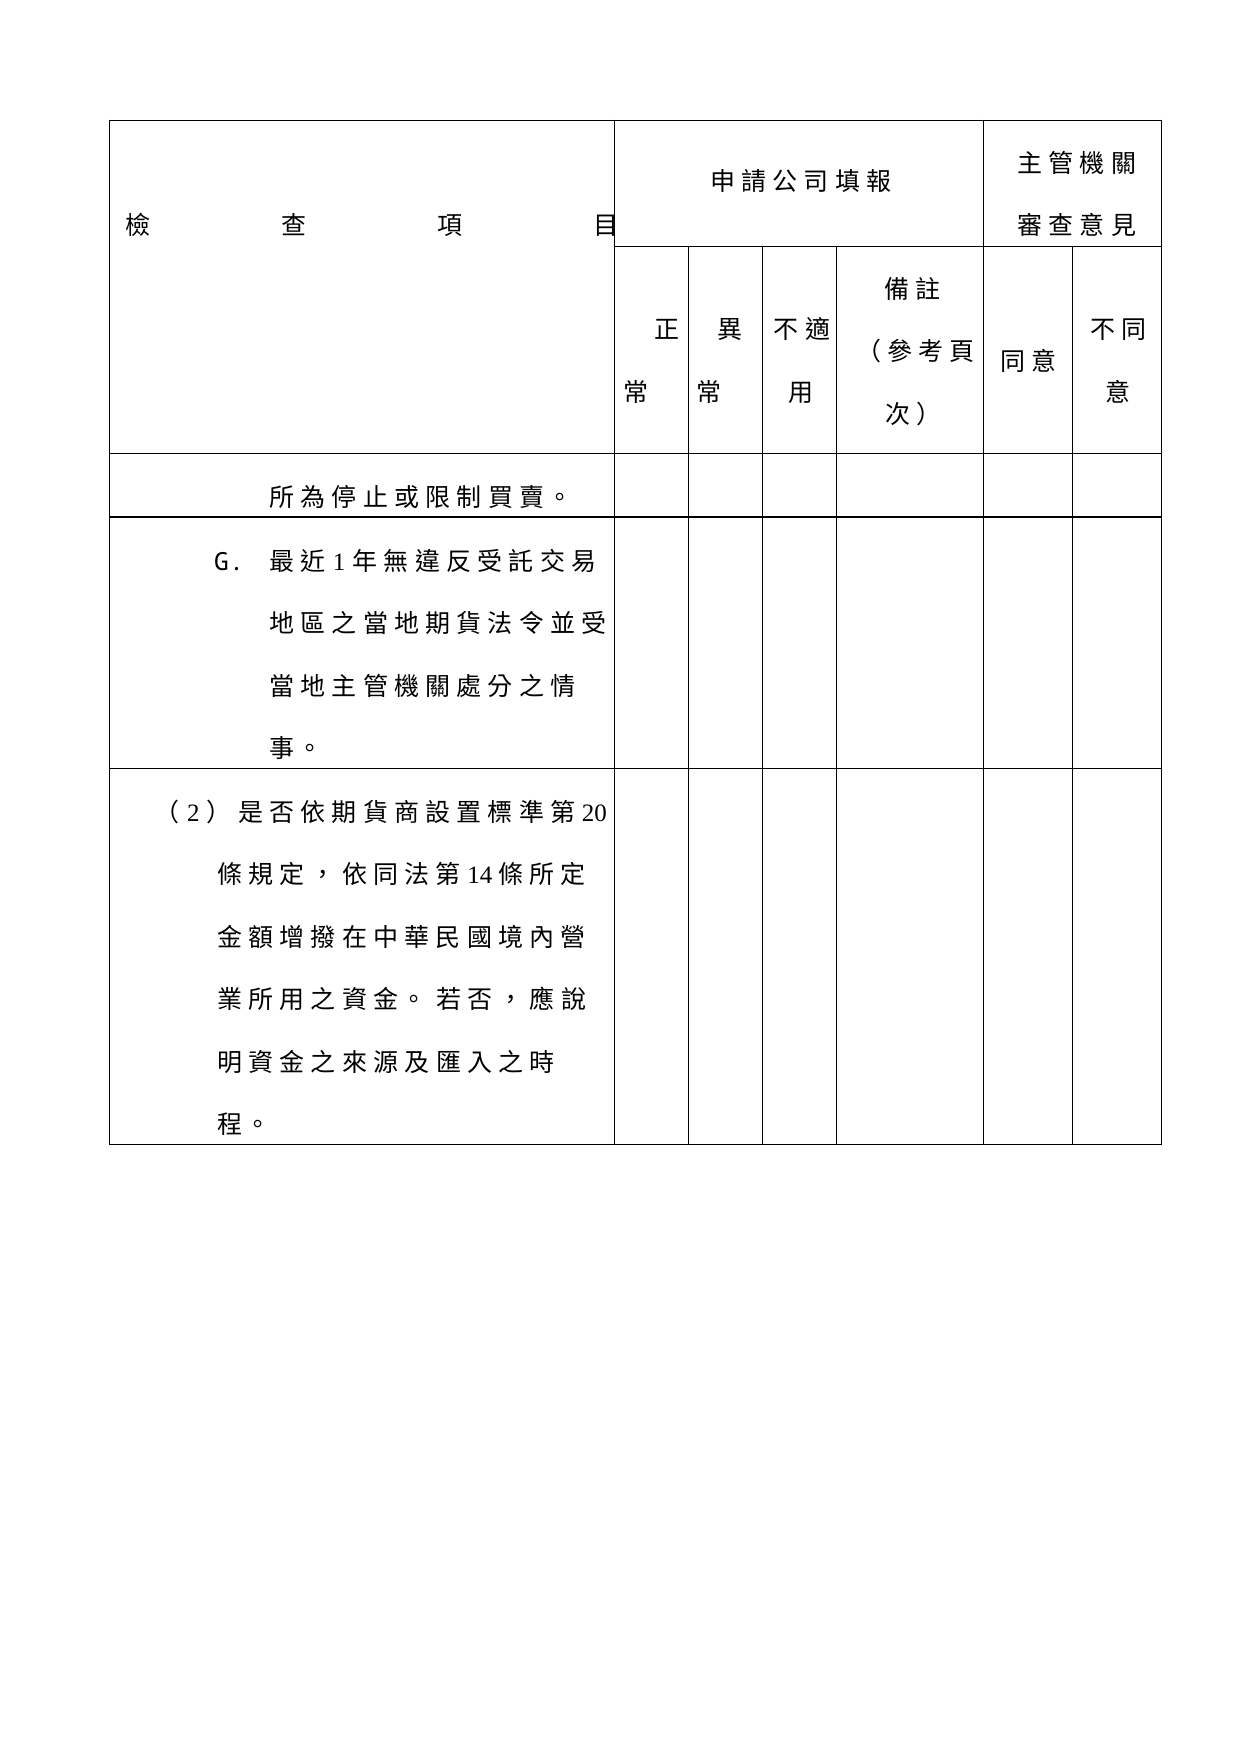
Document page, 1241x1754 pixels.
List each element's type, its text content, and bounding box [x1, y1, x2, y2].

table_cell 所為停止或限制買賣。 [110, 454, 614, 516]
table_cell 最近1年無違反受託交易地區之當地期貨法令並受當地主管機關處分之情事。 [110, 518, 614, 767]
table_cell 正常 [615, 247, 688, 453]
table_cell [615, 518, 688, 767]
table_cell [1073, 518, 1161, 767]
table_cell [763, 518, 836, 767]
table_cell [837, 454, 983, 516]
table_cell [837, 518, 983, 767]
table_cell [1073, 769, 1161, 1143]
table_cell [763, 454, 836, 516]
table_cell [689, 454, 762, 516]
table_cell 不適用 [763, 247, 836, 453]
table_cell [984, 454, 1072, 516]
table_header 主管機關 審查意見 [984, 121, 1161, 246]
table_cell 不同意 [1073, 247, 1161, 453]
table_cell [984, 769, 1072, 1143]
table_cell [1073, 454, 1161, 516]
table_cell 同意 [984, 247, 1072, 453]
table_cell [984, 518, 1072, 767]
table_cell [689, 518, 762, 767]
table_cell [615, 454, 688, 516]
table_cell [837, 769, 983, 1143]
table_header 申請公司填報 [615, 121, 983, 246]
table_cell [763, 769, 836, 1143]
table_cell [689, 769, 762, 1143]
table_cell [615, 769, 688, 1143]
table_cell （2）是否依期貨商設置標準第20條規定，依同法第14條所定金額增撥在中華民國境內營業所用之資金。若否，應說明資金之來源及匯入之時程。 [110, 769, 614, 1143]
table_cell 異常 [689, 247, 762, 453]
table_header 檢 查 項 目 [110, 121, 614, 453]
table_cell 備註 （參考頁次） [837, 247, 983, 453]
